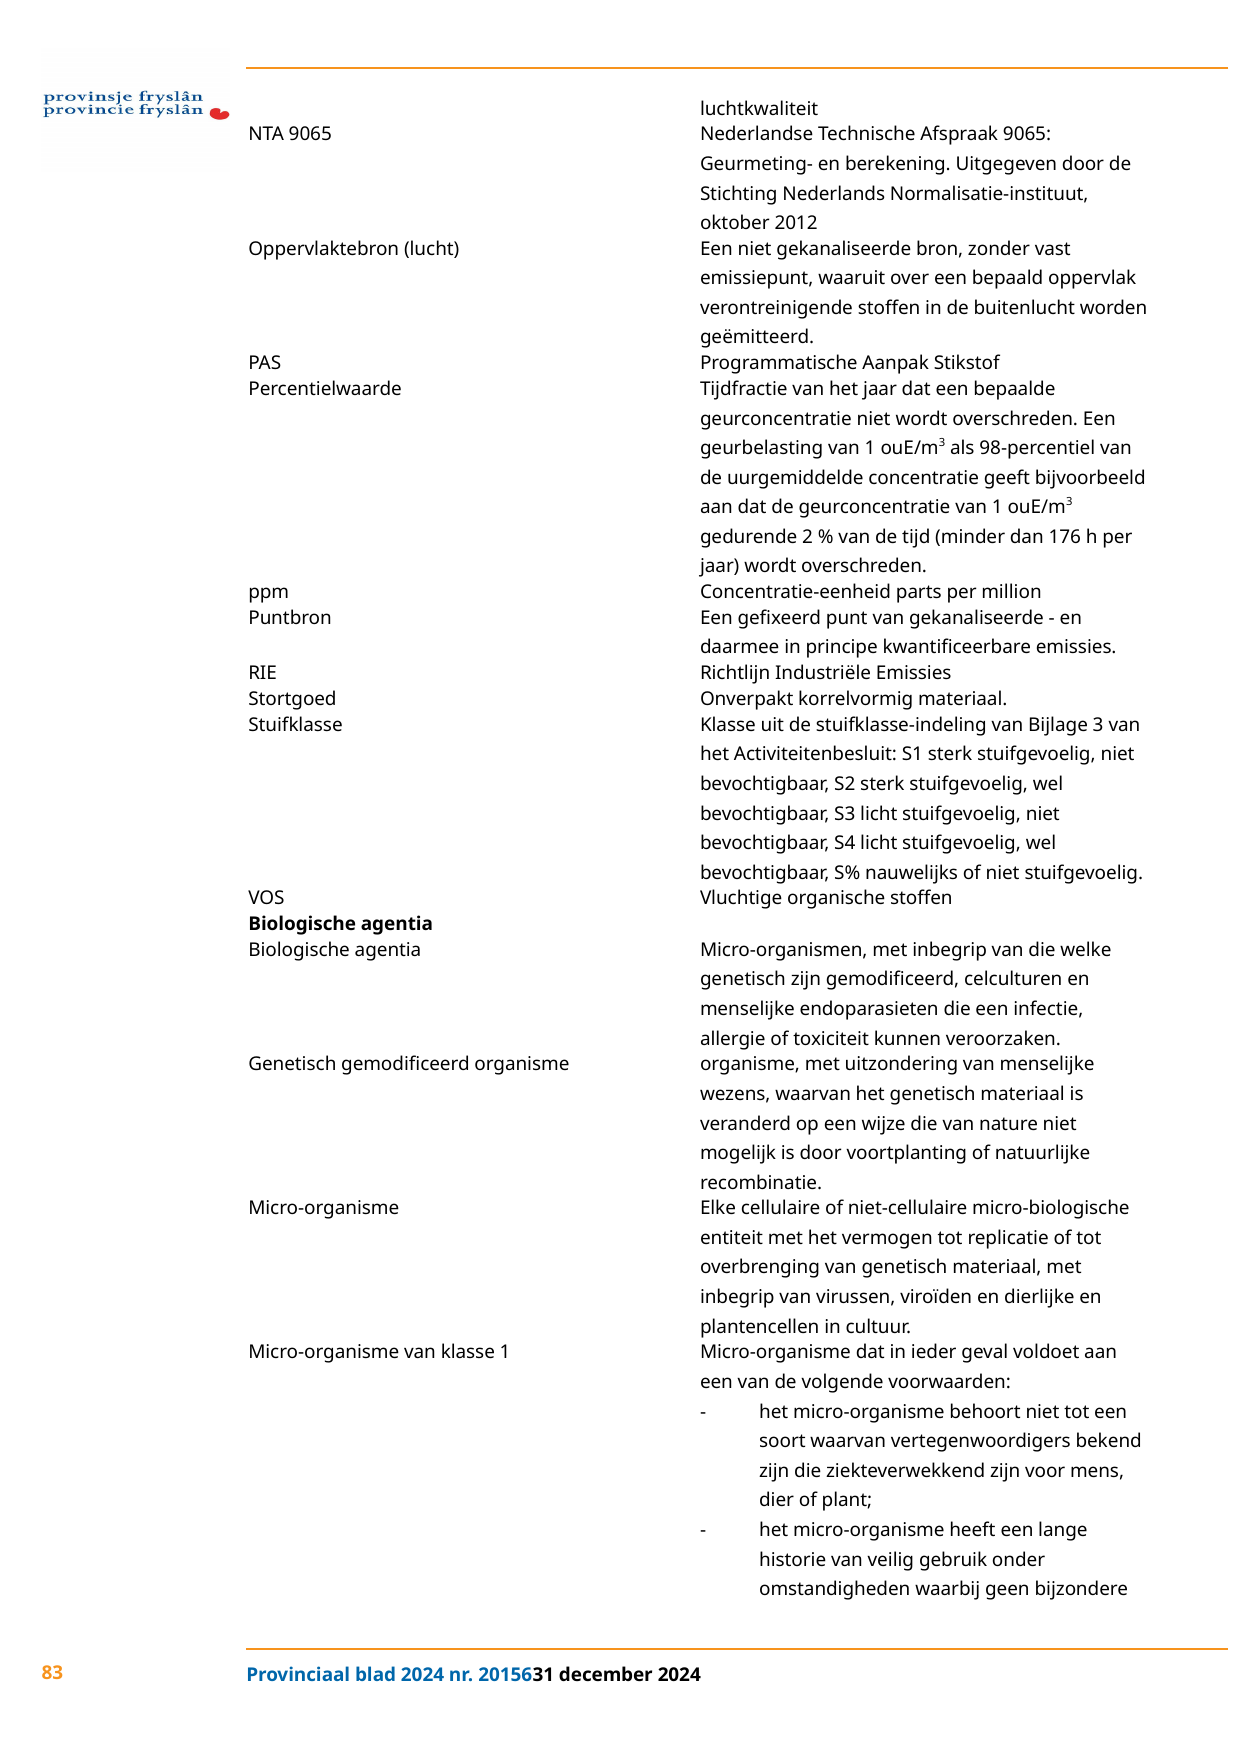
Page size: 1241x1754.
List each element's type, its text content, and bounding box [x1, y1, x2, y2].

table_cell organisme, met uitzondering van menselijke wezens, waarvan het genetisch materiaal is veranderd op een wijze die van nature niet mogelijk is door voortplanting of natuurlijke recombinatie. [700, 1051, 1152, 1194]
table_cell [248, 95, 700, 121]
table_cell Biologische agentia [248, 936, 700, 1051]
table_cell Biologische agentia [248, 910, 700, 936]
table_cell [700, 910, 1152, 936]
table_cell Puntbron [248, 604, 700, 659]
table_cell Tijdfractie van het jaar dat een bepaalde geurconcentratie niet wordt overschreden. Een geurbelasting van 1 ouE/m3 als 98-percentiel van de uurgemiddelde concentratie geeft bijvoorbeeld aan dat de geurconcentratie van 1 ouE/m3 gedurende 2 % van de tijd (minder dan 176 h per jaar) wordt overschreden. [700, 375, 1152, 578]
table_cell NTA 9065 [248, 121, 700, 235]
picture [41, 47, 231, 172]
table_cell Onverpakt korrelvormig materiaal. [700, 685, 1152, 711]
table_cell RIE [248, 660, 700, 685]
table_cell luchtkwaliteit [700, 95, 1152, 121]
table_cell PAS [248, 350, 700, 375]
table_cell Genetisch gemodificeerd organisme [248, 1051, 700, 1194]
table_cell Stortgoed [248, 685, 700, 711]
table_cell ppm [248, 579, 700, 604]
table_cell Micro-organismen, met inbegrip van die welke genetisch zijn gemodificeerd, celculturen en menselijke endoparasieten die een infectie, allergie of toxiciteit kunnen veroorzaken. [700, 936, 1152, 1051]
table_cell Elke cellulaire of niet-cellulaire micro-biologische entiteit met het vermogen tot replicatie of tot overbrenging van genetisch materiaal, met inbegrip van virussen, viroïden en dierlijke en plantencellen in cultuur. [700, 1195, 1152, 1339]
table_cell Micro-organisme van klasse 1 [248, 1339, 700, 1601]
table_cell Een gefixeerd punt van gekanaliseerde - en daarmee in principe kwantificeerbare emissies. [700, 604, 1152, 659]
table_cell Micro-organisme dat in ieder geval voldoet aan een van de volgende voorwaarden: het micro-organisme behoort niet tot een soort waarvan vertegenwoordigers bekend zijn die ziekteverwekkend zijn voor mens, dier of plant; het micro-organisme heeft een lange historie van veilig gebruik onder omstandigheden waarbij geen bijzondere [700, 1339, 1152, 1601]
table_cell Micro-organisme [248, 1195, 700, 1339]
table_cell Nederlandse Technische Afspraak 9065: Geurmeting- en berekening. Uitgegeven door de Stichting Nederlands Normalisatie-instituut, oktober 2012 [700, 121, 1152, 235]
table_cell Een niet gekanaliseerde bron, zonder vast emissiepunt, waaruit over een bepaald oppervlak verontreinigende stoffen in de buitenlucht worden geëmitteerd. [700, 235, 1152, 349]
table_cell Oppervlaktebron (lucht) [248, 235, 700, 349]
table_cell Percentielwaarde [248, 375, 700, 578]
table_cell Richtlijn Industriële Emissies [700, 660, 1152, 685]
table_cell Programmatische Aanpak Stikstof [700, 350, 1152, 375]
table_cell Stuifklasse [248, 711, 700, 884]
table_cell Klasse uit de stuifklasse-indeling van Bijlage 3 van het Activiteitenbesluit: S1 sterk stuifgevoelig, niet bevochtigbaar, S2 sterk stuifgevoelig, wel bevochtigbaar, S3 licht stuifgevoelig, niet bevochtigbaar, S4 licht stuifgevoelig, wel bevochtigbaar, S% nauwelijks of niet stuifgevoelig. [700, 711, 1152, 884]
table_cell Concentratie-eenheid parts per million [700, 579, 1152, 604]
table_cell Vluchtige organische stoffen [700, 885, 1152, 910]
table_cell VOS [248, 885, 700, 910]
